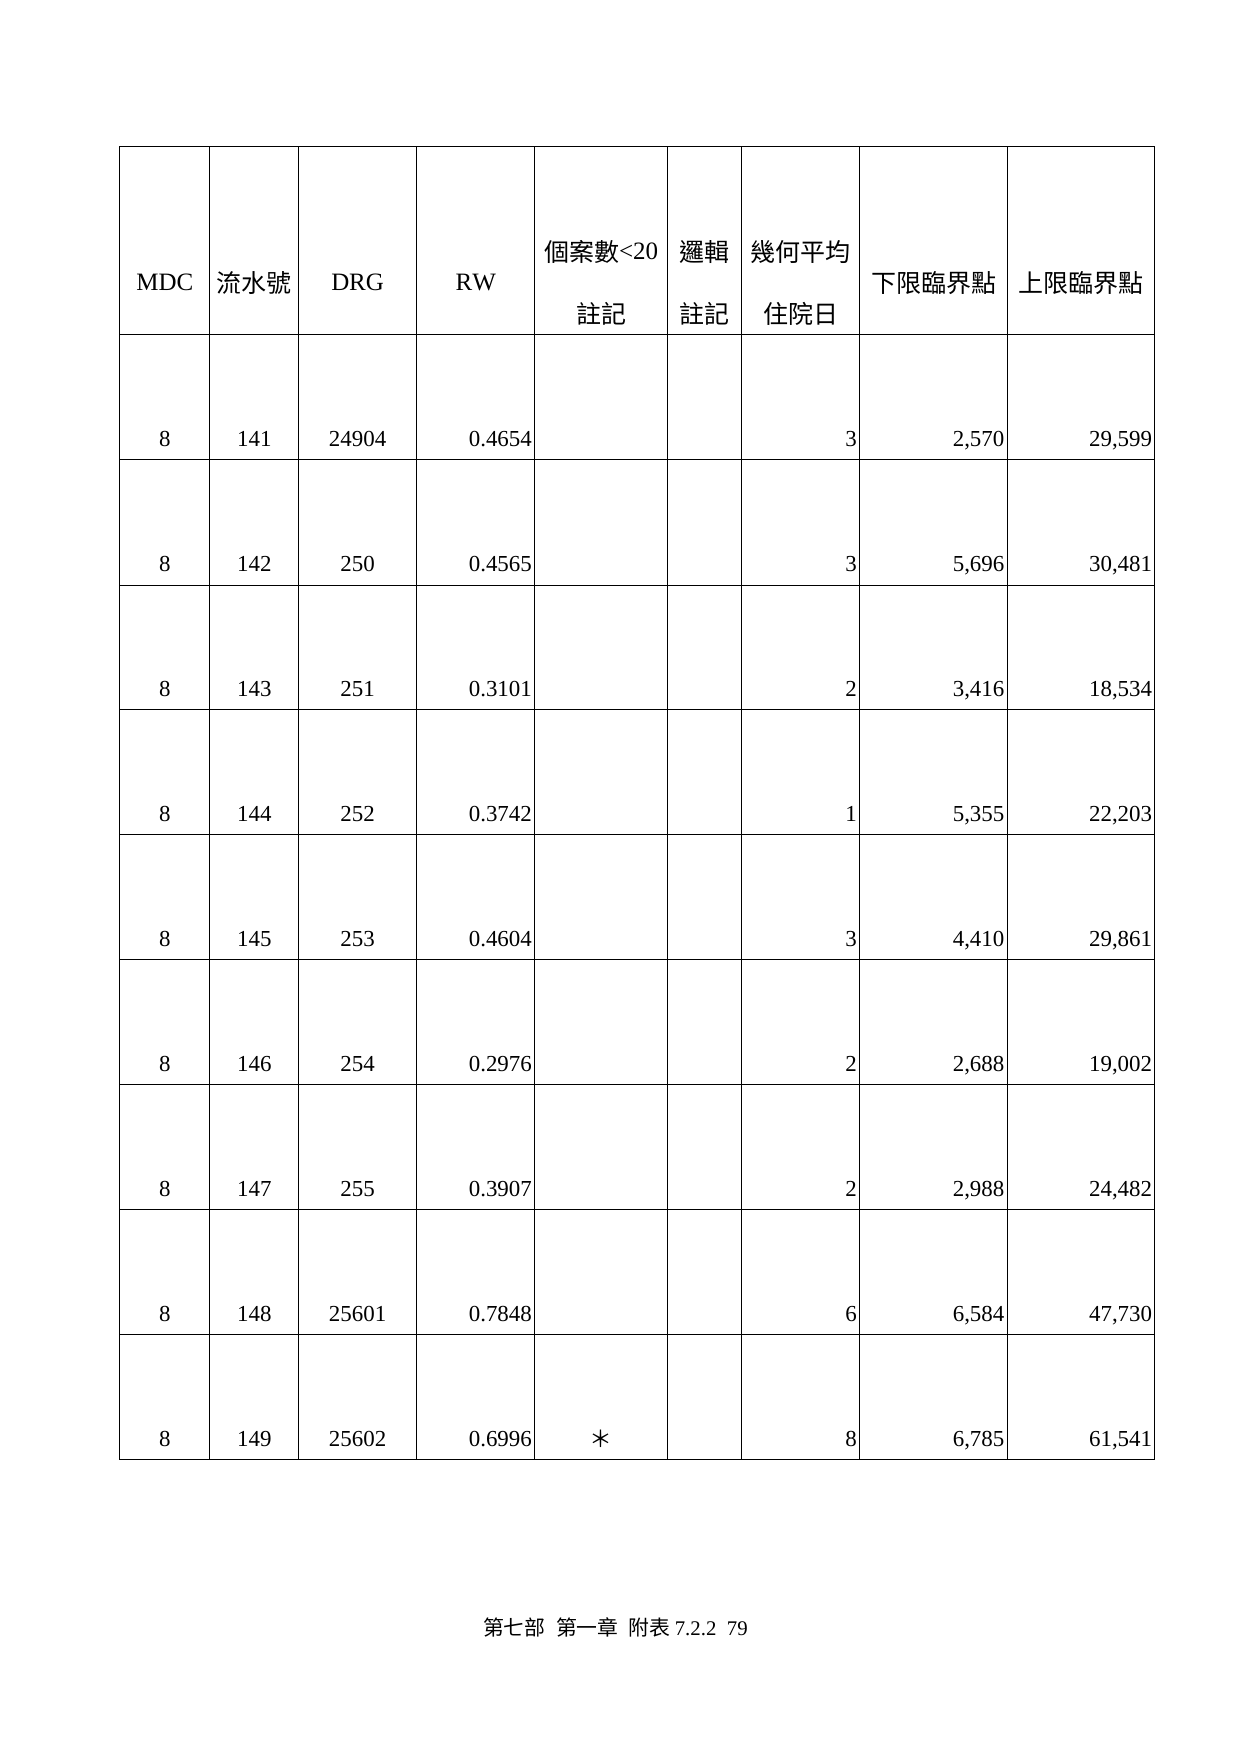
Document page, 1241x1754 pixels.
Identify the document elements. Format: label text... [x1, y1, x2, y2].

table_header 下限臨界點 [860, 147, 1007, 334]
table_header MDC [120, 147, 209, 334]
table_cell 4,410 [860, 835, 1007, 959]
table_cell 147 [210, 1085, 298, 1209]
table_cell 5,355 [860, 710, 1007, 834]
table_cell 251 [299, 586, 416, 709]
table_cell 8 [120, 960, 209, 1084]
table_cell 3,416 [860, 586, 1007, 709]
table_cell 18,534 [1008, 586, 1154, 709]
table_cell 2 [742, 586, 859, 709]
table_cell 3 [742, 835, 859, 959]
table_cell 47,730 [1008, 1210, 1154, 1334]
table_cell 8 [120, 835, 209, 959]
table_cell 141 [210, 335, 298, 459]
table_cell 2 [742, 1085, 859, 1209]
table_cell 2 [742, 960, 859, 1084]
table_cell 252 [299, 710, 416, 834]
table_cell [535, 710, 667, 834]
table_cell 6,584 [860, 1210, 1007, 1334]
table_cell 3 [742, 335, 859, 459]
table_cell 148 [210, 1210, 298, 1334]
table_cell 0.3907 [417, 1085, 534, 1209]
table_cell 25602 [299, 1335, 416, 1459]
table_cell [668, 835, 741, 959]
table_cell [535, 460, 667, 584]
table_cell [668, 1085, 741, 1209]
table_cell 29,861 [1008, 835, 1154, 959]
table_cell [668, 960, 741, 1084]
table_cell 0.4654 [417, 335, 534, 459]
table_cell 8 [120, 1335, 209, 1459]
table_cell 5,696 [860, 460, 1007, 584]
table_cell 6 [742, 1210, 859, 1334]
table_cell 3 [742, 460, 859, 584]
table_cell 143 [210, 586, 298, 709]
table_cell [535, 586, 667, 709]
table_header 上限臨界點 [1008, 147, 1154, 334]
table_header 流水號 [210, 147, 298, 334]
table_cell [668, 335, 741, 459]
table_cell [535, 1210, 667, 1334]
table_cell [668, 1210, 741, 1334]
table_cell 1 [742, 710, 859, 834]
table_cell 0.2976 [417, 960, 534, 1084]
table_cell 25601 [299, 1210, 416, 1334]
table_header 邏輯註記 [668, 147, 741, 334]
table_cell 22,203 [1008, 710, 1154, 834]
table_cell 6,785 [860, 1335, 1007, 1459]
table_cell 8 [120, 586, 209, 709]
table_cell ＊ [535, 1335, 667, 1459]
table_cell [535, 1085, 667, 1209]
table_cell 146 [210, 960, 298, 1084]
table_cell 29,599 [1008, 335, 1154, 459]
table_cell 0.3101 [417, 586, 534, 709]
table_cell 8 [742, 1335, 859, 1459]
table_header 個案數<20註記 [535, 147, 667, 334]
table_cell 8 [120, 710, 209, 834]
table_cell 142 [210, 460, 298, 584]
table_cell 61,541 [1008, 1335, 1154, 1459]
table_header RW [417, 147, 534, 334]
table_cell [535, 960, 667, 1084]
table_cell [668, 460, 741, 584]
table_header DRG [299, 147, 416, 334]
table_cell [668, 710, 741, 834]
table_cell 144 [210, 710, 298, 834]
table_cell 30,481 [1008, 460, 1154, 584]
table_cell 255 [299, 1085, 416, 1209]
table_cell 24904 [299, 335, 416, 459]
table_cell [668, 1335, 741, 1459]
table_cell 8 [120, 460, 209, 584]
table_header 幾何平均住院日 [742, 147, 859, 334]
table_cell 2,688 [860, 960, 1007, 1084]
table_cell 0.4565 [417, 460, 534, 584]
table_cell 145 [210, 835, 298, 959]
table_cell 0.6996 [417, 1335, 534, 1459]
table_cell [535, 335, 667, 459]
table_cell 19,002 [1008, 960, 1154, 1084]
table_cell 2,570 [860, 335, 1007, 459]
table_cell 250 [299, 460, 416, 584]
table_cell 2,988 [860, 1085, 1007, 1209]
table_cell 254 [299, 960, 416, 1084]
table_cell 8 [120, 335, 209, 459]
table_cell [668, 586, 741, 709]
table_cell 8 [120, 1085, 209, 1209]
table_cell 0.7848 [417, 1210, 534, 1334]
table_cell [535, 835, 667, 959]
table_cell 149 [210, 1335, 298, 1459]
table_cell 253 [299, 835, 416, 959]
table_cell 0.4604 [417, 835, 534, 959]
table_cell 8 [120, 1210, 209, 1334]
table_cell 24,482 [1008, 1085, 1154, 1209]
table_cell 0.3742 [417, 710, 534, 834]
